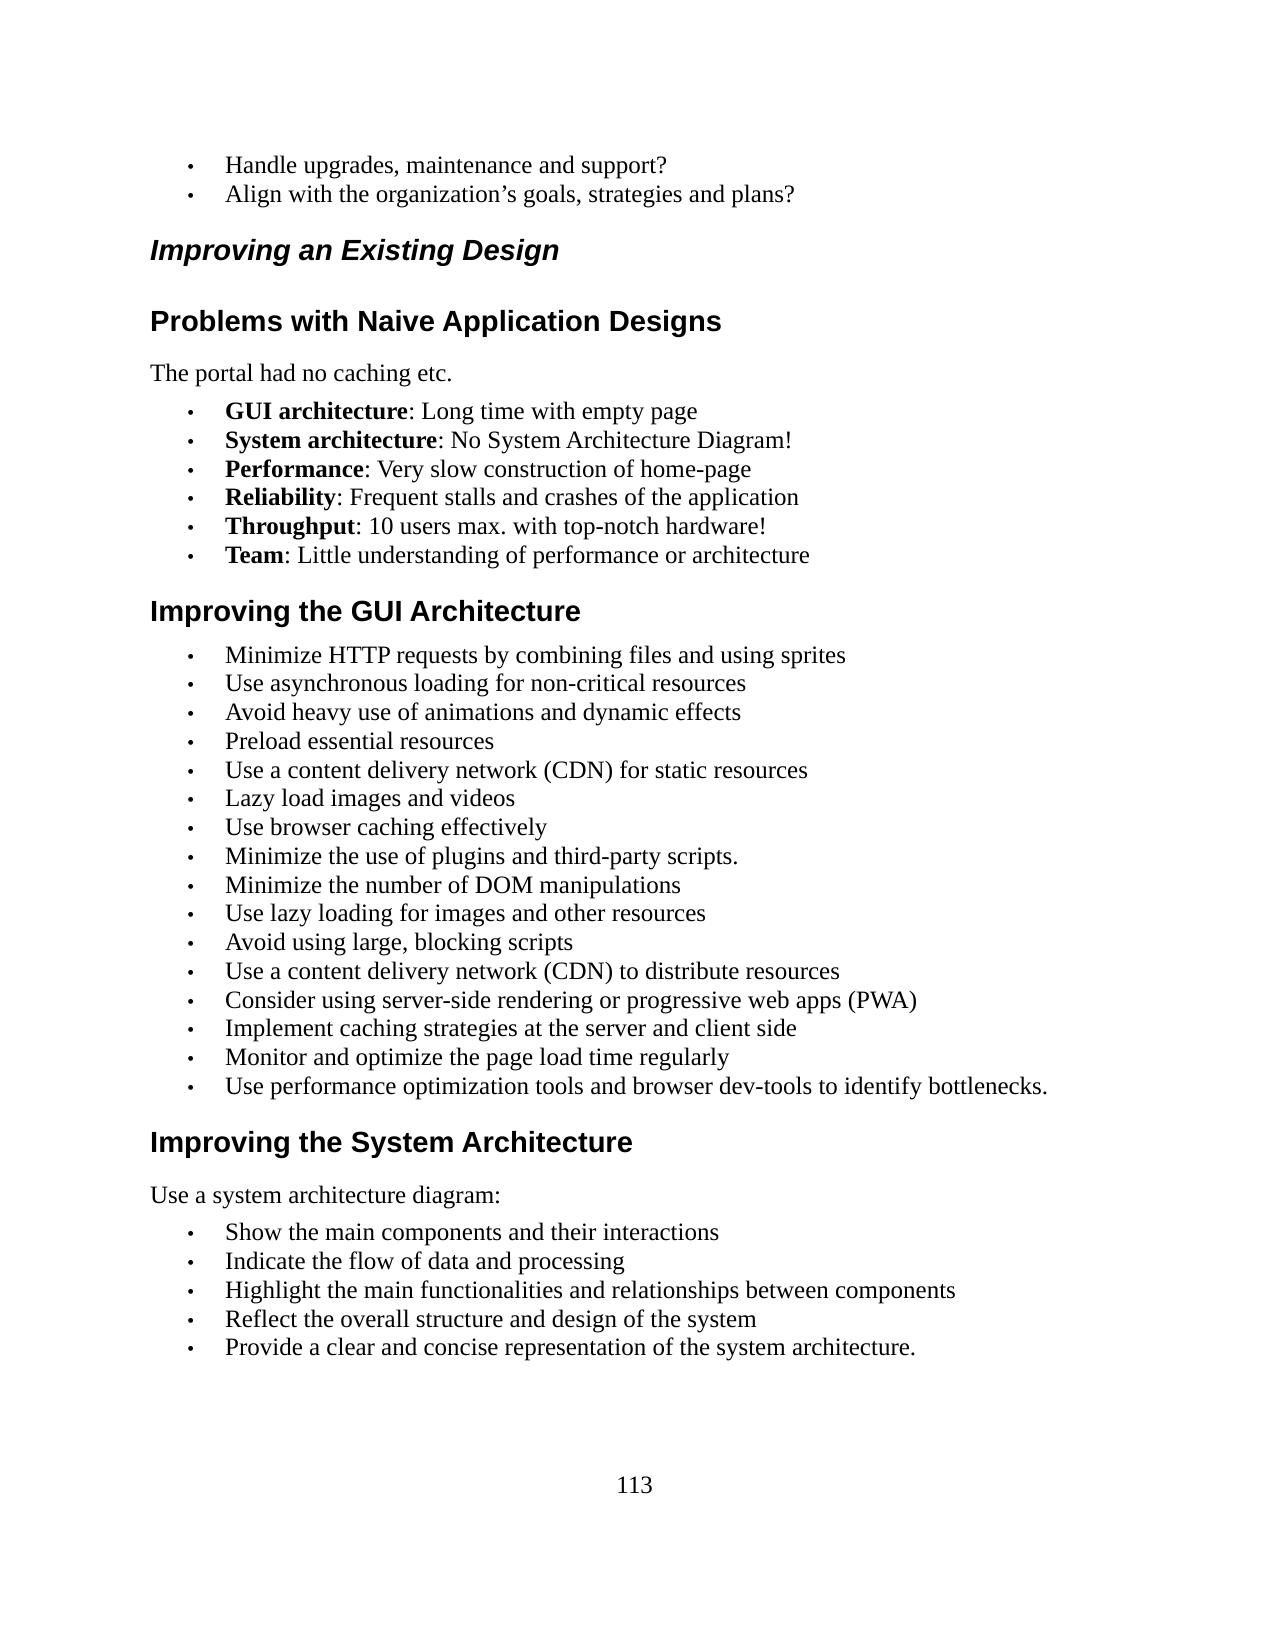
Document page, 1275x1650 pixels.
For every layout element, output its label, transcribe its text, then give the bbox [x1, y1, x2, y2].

list Team: Little understanding of performance or architecture [187, 540, 1125, 569]
list Minimize the use of plugins and third-party scripts. [187, 841, 1125, 870]
list Preload essential resources [187, 726, 1125, 755]
list Highlight the main functionalities and relationships between components [187, 1275, 1125, 1304]
list Throughput: 10 users max. with top-notch hardware! [187, 511, 1125, 540]
list Performance: Very slow construction of home-page [187, 454, 1125, 482]
list Avoid heavy use of animations and dynamic effects [187, 697, 1125, 726]
list Show the main components and their interactions [187, 1217, 1125, 1246]
list System architecture: No System Architecture Diagram! [187, 425, 1125, 454]
list Use lazy loading for images and other resources [187, 898, 1125, 927]
list Use asynchronous loading for non-critical resources [187, 668, 1125, 697]
list Minimize HTTP requests by combining files and using sprites [187, 640, 1125, 668]
list Handle upgrades, maintenance and support? [187, 150, 1125, 179]
list Use browser caching effectively [187, 812, 1125, 841]
text Use a system architecture diagram: [150, 1180, 1125, 1208]
list Minimize the number of DOM manipulations [187, 870, 1125, 898]
list Consider using server-side rendering or progressive web apps (PWA) [187, 985, 1125, 1013]
list Lazy load images and videos [187, 783, 1125, 812]
subtitle Problems with Naive Application Designs [150, 303, 1125, 337]
list Provide a clear and concise representation of the system architecture. [187, 1332, 1125, 1361]
subtitle Improving an Existing Design [150, 232, 1125, 266]
list Avoid using large, blocking scripts [187, 927, 1125, 956]
list Use a content delivery network (CDN) to distribute resources [187, 956, 1125, 985]
text The portal had no caching etc. [150, 358, 1125, 387]
list Reliability: Frequent stalls and crashes of the application [187, 482, 1125, 511]
list GUI architecture: Long time with empty page [187, 396, 1125, 425]
list Reflect the overall structure and design of the system [187, 1304, 1125, 1332]
list Align with the organization’s goals, strategies and plans? [187, 179, 1125, 207]
subtitle Improving the GUI Architecture [150, 594, 1125, 627]
list Implement caching strategies at the server and client side [187, 1013, 1125, 1042]
list Use performance optimization tools and browser dev-tools to identify bottlenecks. [187, 1071, 1125, 1100]
list Use a content delivery network (CDN) for static resources [187, 755, 1125, 783]
list Monitor and optimize the page load time regularly [187, 1042, 1125, 1071]
list Indicate the flow of data and processing [187, 1246, 1125, 1275]
subtitle Improving the System Architecture [150, 1125, 1125, 1158]
